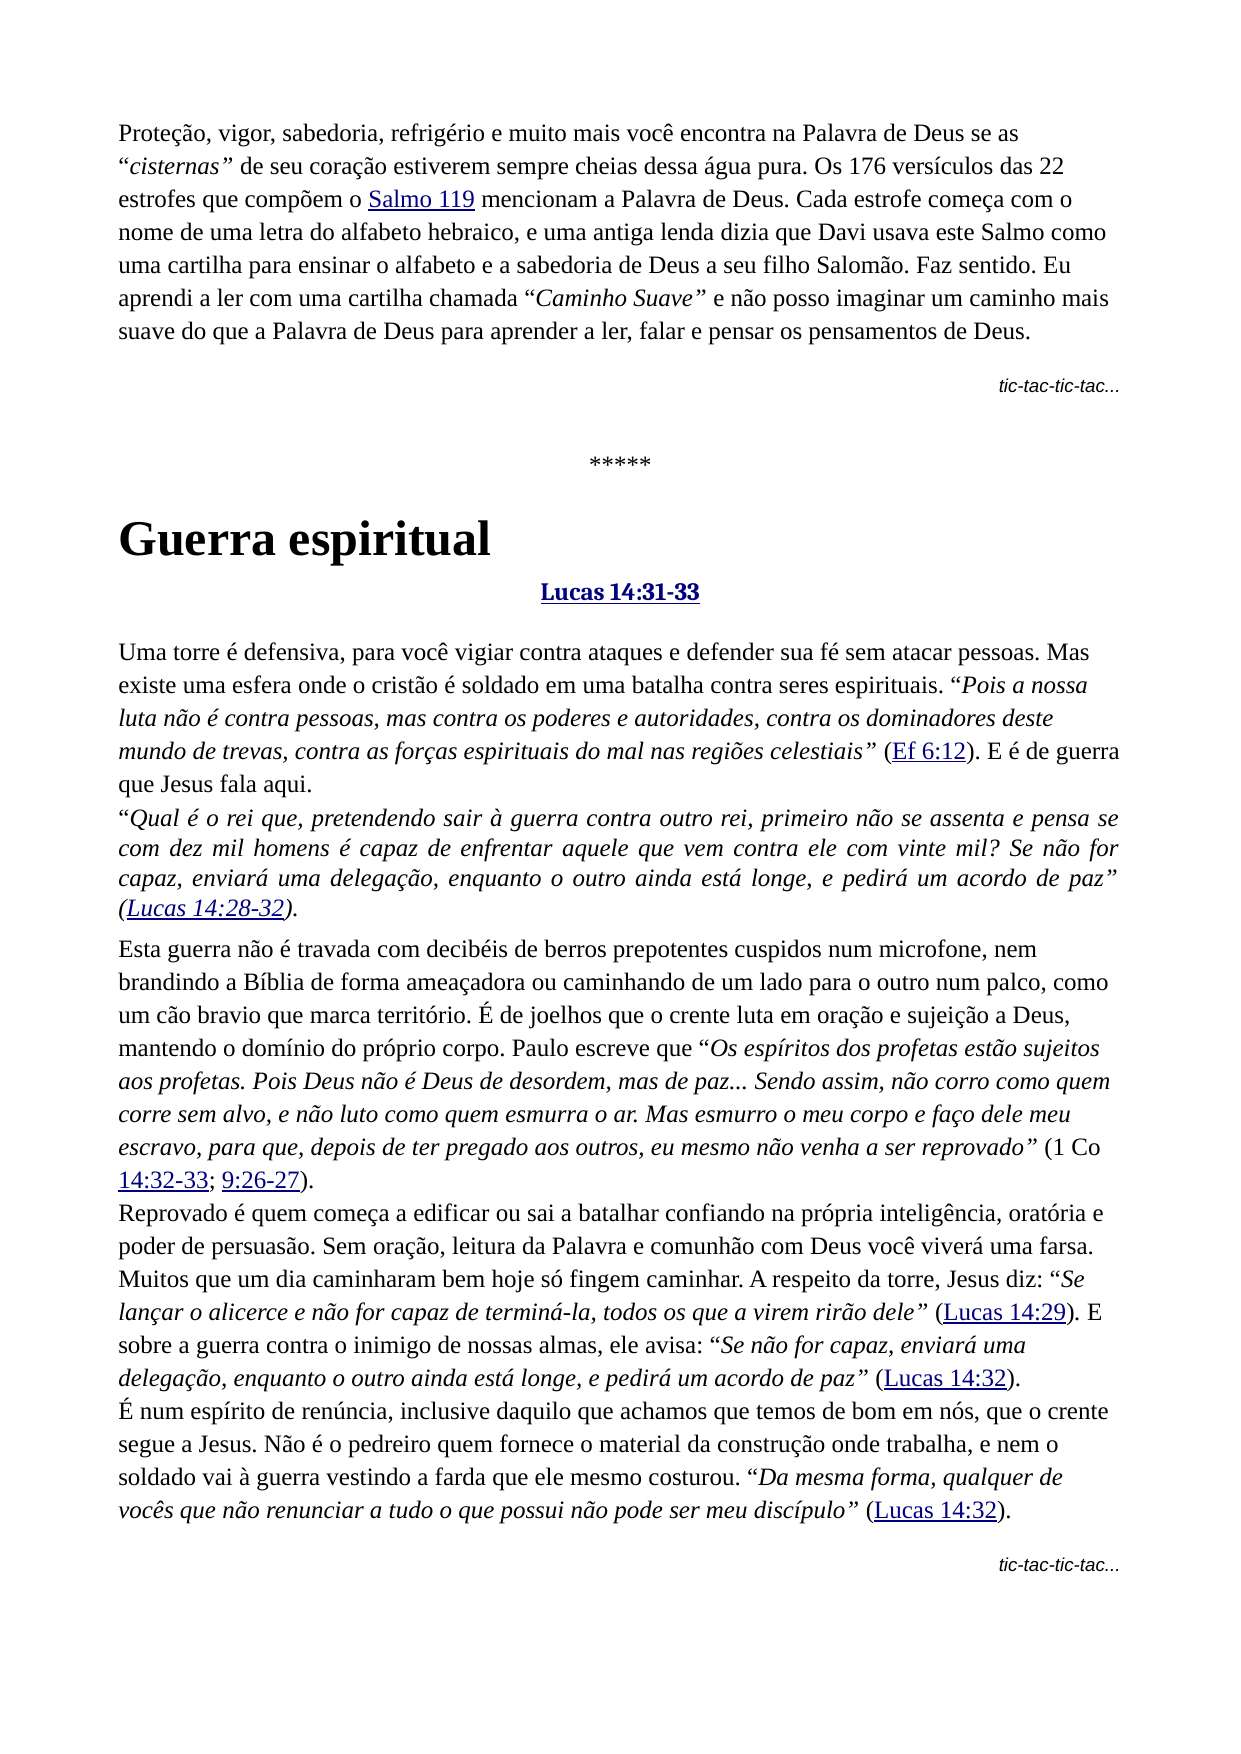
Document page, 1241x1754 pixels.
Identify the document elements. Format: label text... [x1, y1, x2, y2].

text Lucas 14:31-33 [118, 578, 1122, 607]
subtitle Guerra espiritual [118, 508, 1122, 566]
text Reprovado é quem começa a edificar ou sai a batalhar confiando na própria inteligência, oratória e poder de persuasão. Sem oração, leitura da Palavra e comunhão com Deus você viverá uma farsa. Muitos que um dia caminharam bem hoje só fingem caminhar. A respeito da torre, Jesus diz: “Se lançar o alicerce e não for capaz de terminá-la, todos os que a virem rirão dele” (Lucas 14:29). E sobre a guerra contra o inimigo de nossas almas, ele avisa: “Se não for capaz, enviará uma delegação, enquanto o outro ainda está longe, e pedirá um acordo de paz” (Lucas 14:32). [118, 1198, 1122, 1392]
text Uma torre é defensiva, para você vigiar contra ataques e defender sua fé sem atacar pessoas. Mas existe uma esfera onde o cristão é soldado em uma batalha contra seres espirituais. “Pois a nossa luta não é contra pessoas, mas contra os poderes e autoridades, contra os dominadores deste mundo de trevas, contra as forças espirituais do mal nas regiões celestiais” (Ef 6:12). E é de guerra que Jesus fala aqui. [118, 637, 1122, 798]
text tic-tac-tic-tac... [118, 1554, 1122, 1575]
text ***** [118, 450, 1122, 479]
text Proteção, vigor, sabedoria, refrigério e muito mais você encontra na Palavra de Deus se as “cisternas” de seu coração estiverem sempre cheias dessa água pura. Os 176 versículos das 22 estrofes que compõem o Salmo 119 mencionam a Palavra de Deus. Cada estrofe começa com o nome de uma letra do alfabeto hebraico, e uma antiga lenda dizia que Davi usava este Salmo como uma cartilha para ensinar o alfabeto e a sabedoria de Deus a seu filho Salomão. Faz sentido. Eu aprendi a ler com uma cartilha chamada “Caminho Suave” e não posso imaginar um caminho mais suave do que a Palavra de Deus para aprender a ler, falar e pensar os pensamentos de Deus. [118, 118, 1122, 345]
text tic-tac-tic-tac... [118, 375, 1122, 396]
text É num espírito de renúncia, inclusive daquilo que achamos que temos de bom em nós, que o crente segue a Jesus. Não é o pedreiro quem fornece o material da construção onde trabalha, e nem o soldado vai à guerra vestindo a farda que ele mesmo costurou. “Da mesma forma, qualquer de vocês que não renunciar a tudo o que possui não pode ser meu discípulo” (Lucas 14:32). [118, 1396, 1122, 1524]
text Esta guerra não é travada com decibéis de berros prepotentes cuspidos num microfone, nem brandindo a Bíblia de forma ameaçadora ou caminhando de um lado para o outro num palco, como um cão bravio que marca território. É de joelhos que o crente luta em oração e sujeição a Deus, mantendo o domínio do próprio corpo. Paulo escreve que “Os espíritos dos profetas estão sujeitos aos profetas. Pois Deus não é Deus de desordem, mas de paz... Sendo assim, não corro como quem corre sem alvo, e não luto como quem esmurra o ar. Mas esmurro o meu corpo e faço dele meu escravo, para que, depois de ter pregado aos outros, eu mesmo não venha a ser reprovado” (1 Co 14:32-33; 9:26-27). [118, 934, 1122, 1194]
text “Qual é o rei que, pretendendo sair à guerra contra outro rei, primeiro não se assenta e pensa se com dez mil homens é capaz de enfrentar aquele que vem contra ele com vinte mil? Se não for capaz, enviará uma delegação, enquanto o outro ainda está longe, e pedirá um acordo de paz” (Lucas 14:28-32). [118, 802, 1122, 922]
